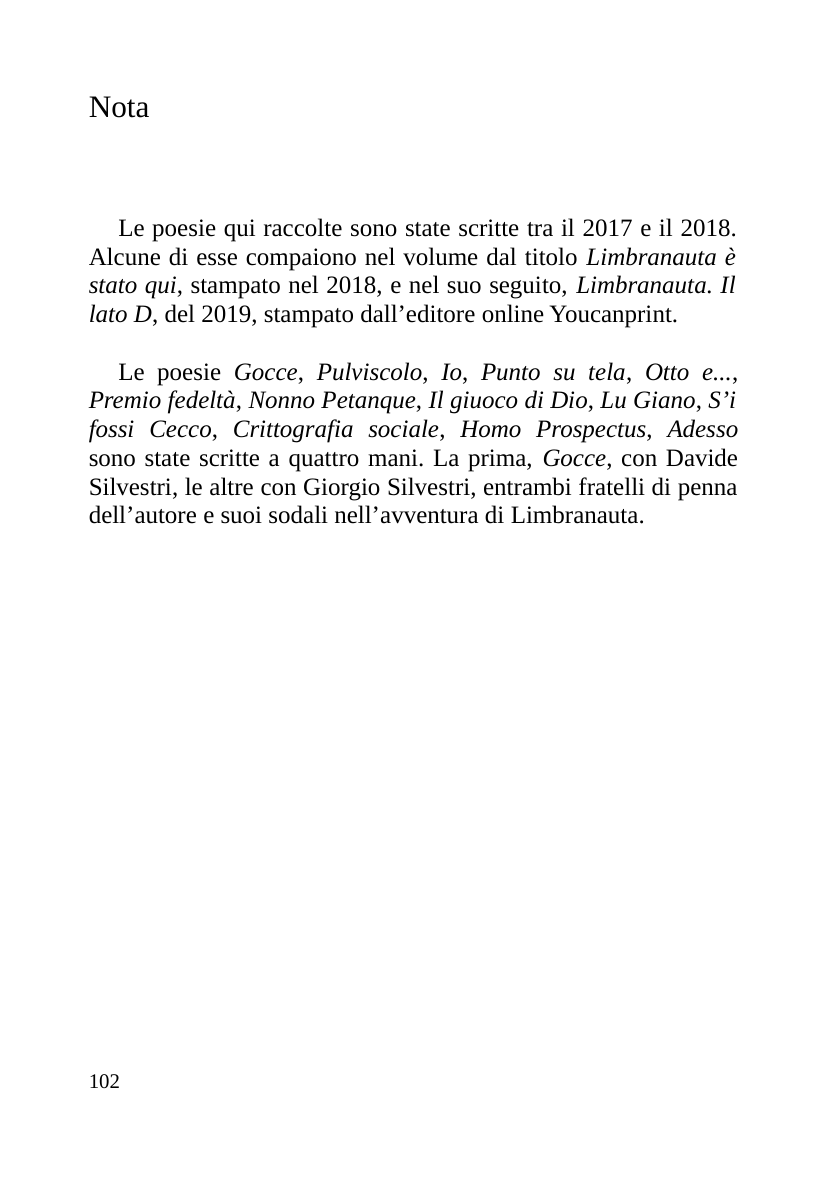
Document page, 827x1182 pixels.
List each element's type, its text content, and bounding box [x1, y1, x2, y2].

text Le poesie Gocce, Pulviscolo, Io, Punto su tela, Otto e..., Premio fedeltà, Nonno Petanque, Il giuoco di Dio, Lu Giano, S’i fossi Cecco, Crittografia sociale, Homo Prospectus, Adesso sono state scritte a quattro mani. La prima, Gocce, con Davide Silvestri, le altre con Giorgio Silvestri, entrambi fratelli di penna dell’autore e suoi sodali nell’avventura di Limbranauta. [88, 357, 738, 529]
subtitle Nota [88, 88, 738, 124]
text Le poesie qui raccolte sono state scritte tra il 2017 e il 2018. Alcune di esse compaiono nel volume dal titolo Limbranauta è stato qui, stampato nel 2018, e nel suo seguito, Limbranauta. Il lato D, del 2019, stampato dall’editore online Youcanprint. [88, 213, 738, 328]
